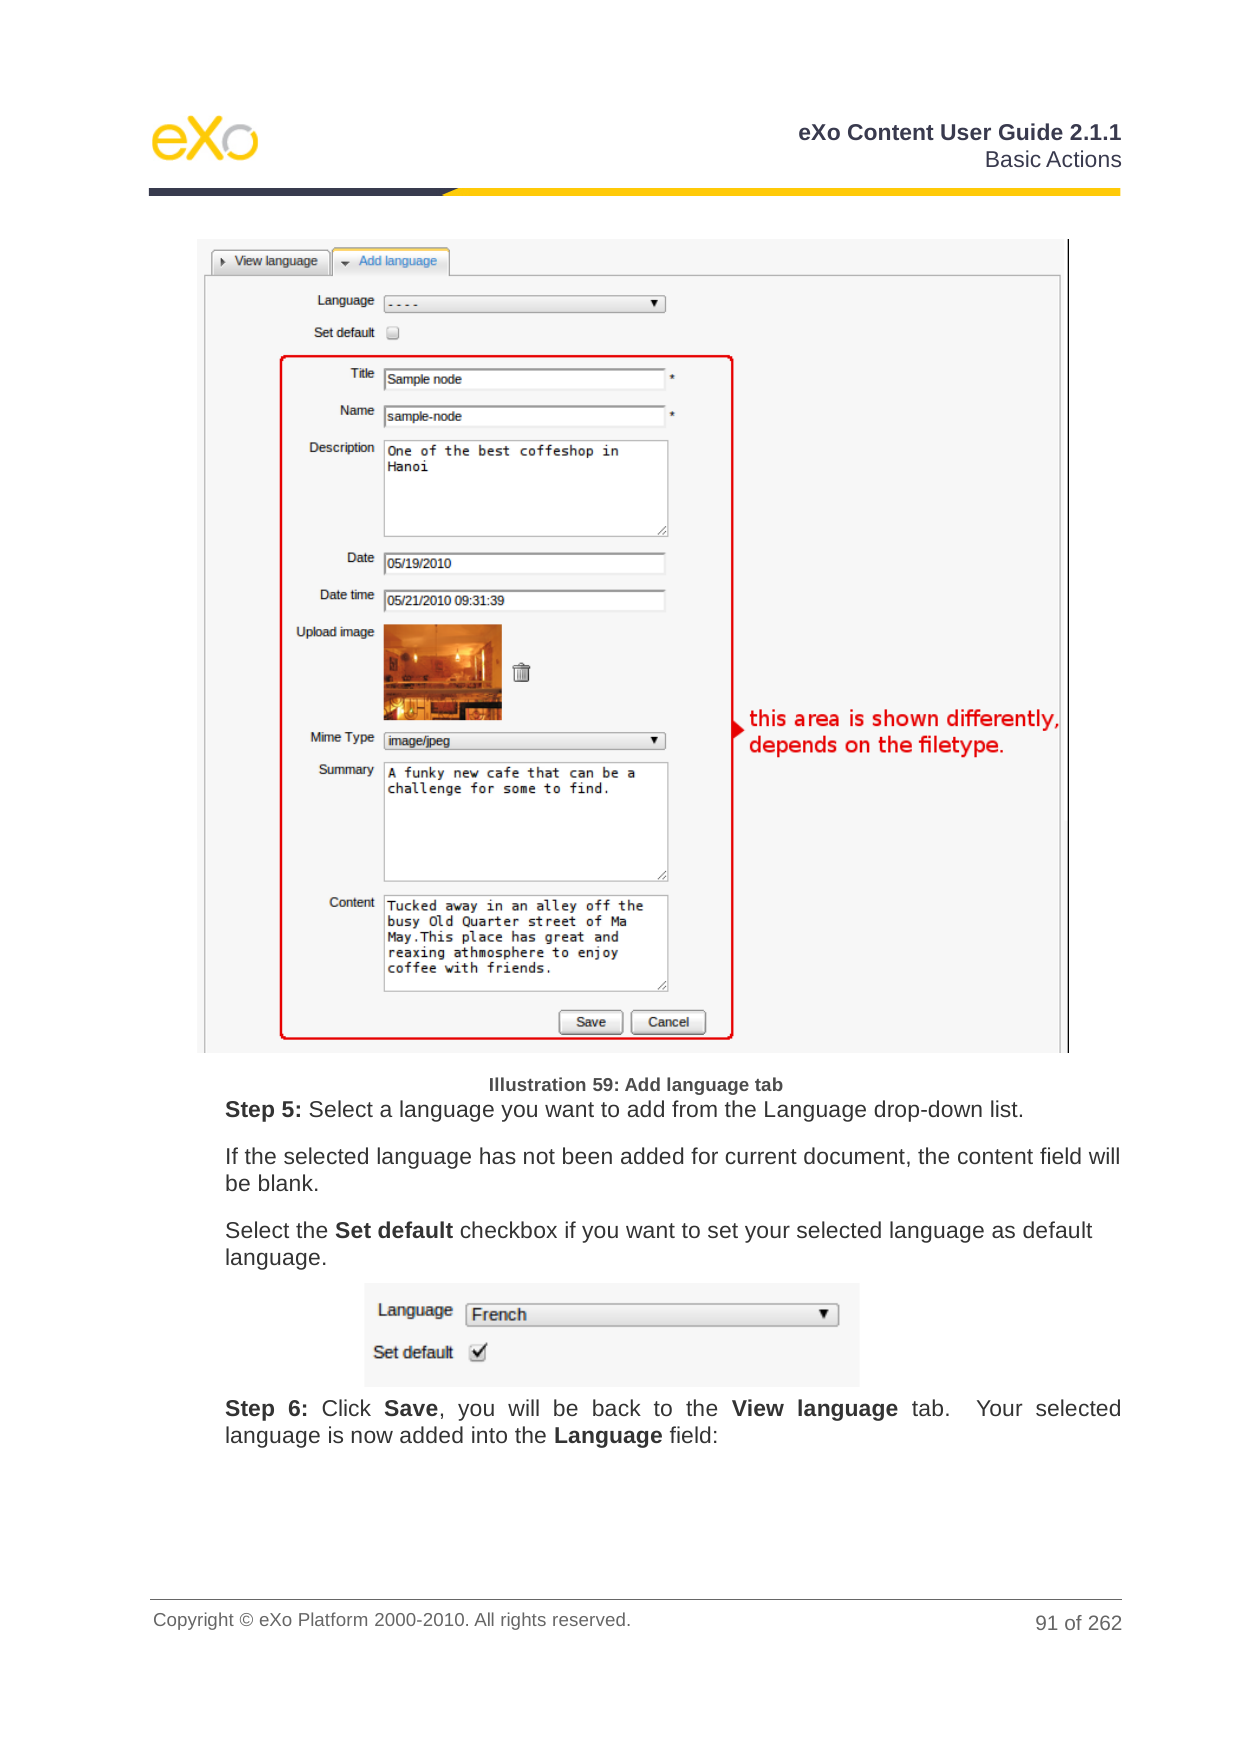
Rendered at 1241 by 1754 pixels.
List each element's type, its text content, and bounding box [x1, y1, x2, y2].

picture [152, 115, 259, 161]
picture [197, 239, 1069, 1053]
list Select the Set default checkbox if you want to set your selected language as default language. [187, 1216, 1122, 1270]
picture [148, 188, 1121, 196]
list Step 5: Select a language you want to add from the Language drop-down list. [151, 1072, 1122, 1123]
picture [364, 1283, 860, 1387]
list Illustration 60: Add language tab [151, 1072, 1120, 1096]
list If the selected language has not been added for current document, the content field will be blank. [187, 1142, 1122, 1197]
list Step 6: Click Save, you will be back to the View language tab. Your selected language is now added into the Language field: [187, 1392, 1122, 1448]
